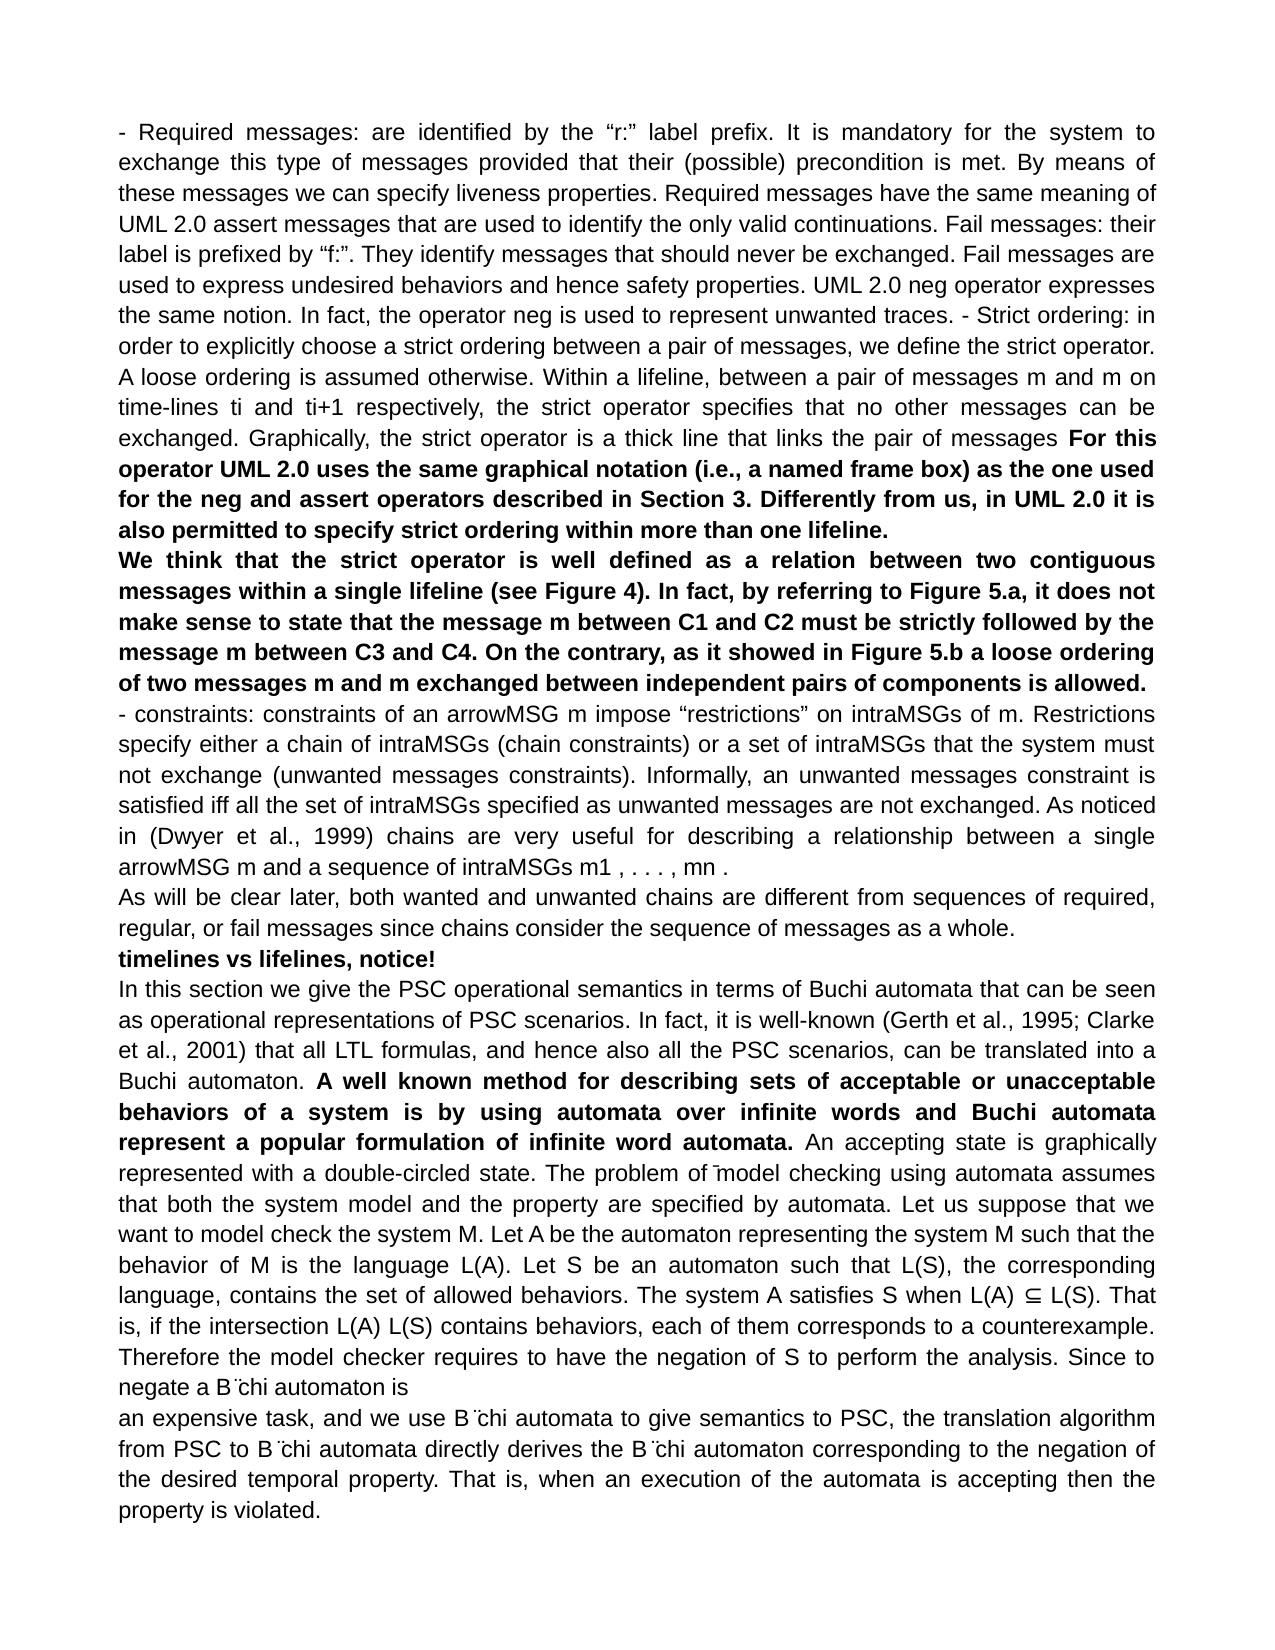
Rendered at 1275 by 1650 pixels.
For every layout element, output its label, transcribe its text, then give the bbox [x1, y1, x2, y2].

text In this section we give the PSC operational semantics in terms of Buchi automata that can be seen as operational representations of PSC scenarios. In fact, it is well-known (Gerth et al., 1995; Clarke et al., 2001) that all LTL formulas, and hence also all the PSC scenarios, can be translated into a Buchi automaton. A well known method for describing sets of acceptable or unacceptable behaviors of a system is by using automata over infinite words and Buchi automata represent a popular formulation of infinite word automata. An accepting state is graphically represented with a double-circled state. The problem of ̄model checking using automata assumes that both the system model and the property are specified by automata. Let us suppose that we want to model check the system M. Let A be the automaton representing the system M such that the behavior of M is the language L(A). Let S be an automaton such that L(S), the corresponding language, contains the set of allowed behaviors. The system A satisfies S when L(A) ⊆ L(S). That is, if the intersection L(A) L(S) contains behaviors, each of them corresponds to a counterexample. Therefore the model checker requires to have the negation of S to perform the analysis. Since to negate a B ̈chi automaton is [118, 976, 1157, 1401]
text As will be clear later, both wanted and unwanted chains are different from sequences of required, regular, or fail messages since chains consider the sequence of messages as a whole. [118, 884, 1157, 941]
text an expensive task, and we use B ̈chi automata to give semantics to PSC, the translation algorithm from PSC to B ̈chi automata directly derives the B ̈chi automaton corresponding to the negation of the desired temporal property. That is, when an execution of the automata is accepting then the property is violated. [118, 1404, 1157, 1523]
text We think that the strict operator is well defined as a relation between two contiguous messages within a single lifeline (see Figure 4). In fact, by referring to Figure 5.a, it does not make sense to state that the message m between C1 and C2 must be strictly followed by the message m between C3 and C4. On the contrary, as it showed in Figure 5.b a loose ordering of two messages m and m exchanged between independent pairs of components is allowed. [118, 547, 1157, 696]
text - constraints: constraints of an arrowMSG m impose “restrictions” on intraMSGs of m. Restrictions specify either a chain of intraMSGs (chain constraints) or a set of intraMSGs that the system must not exchange (unwanted messages constraints). Informally, an unwanted messages constraint is satisfied iff all the set of intraMSGs specified as unwanted messages are not exchanged. As noticed in (Dwyer et al., 1999) chains are very useful for describing a relationship between a single arrowMSG m and a sequence of intraMSGs m1 , . . . , mn . [118, 700, 1157, 880]
text timelines vs lifelines, notice! [118, 945, 1157, 972]
text - Required messages: are identified by the “r:” label prefix. It is mandatory for the system to exchange this type of messages provided that their (possible) precondition is met. By means of these messages we can specify liveness properties. Required messages have the same meaning of UML 2.0 assert messages that are used to identify the only valid continuations. Fail messages: their label is prefixed by “f:”. They identify messages that should never be exchanged. Fail messages are used to express undesired behaviors and hence safety properties. UML 2.0 neg operator expresses the same notion. In fact, the operator neg is used to represent unwanted traces. - Strict ordering: in order to explicitly choose a strict ordering between a pair of messages, we define the strict operator. A loose ordering is assumed otherwise. Within a lifeline, between a pair of messages m and m on time-lines ti and ti+1 respectively, the strict operator specifies that no other messages can be exchanged. Graphically, the strict operator is a thick line that links the pair of messages For this operator UML 2.0 uses the same graphical notation (i.e., a named frame box) as the one used for the neg and assert operators described in Section 3. Differently from us, in UML 2.0 it is also permitted to specify strict ordering within more than one lifeline. [118, 118, 1157, 543]
